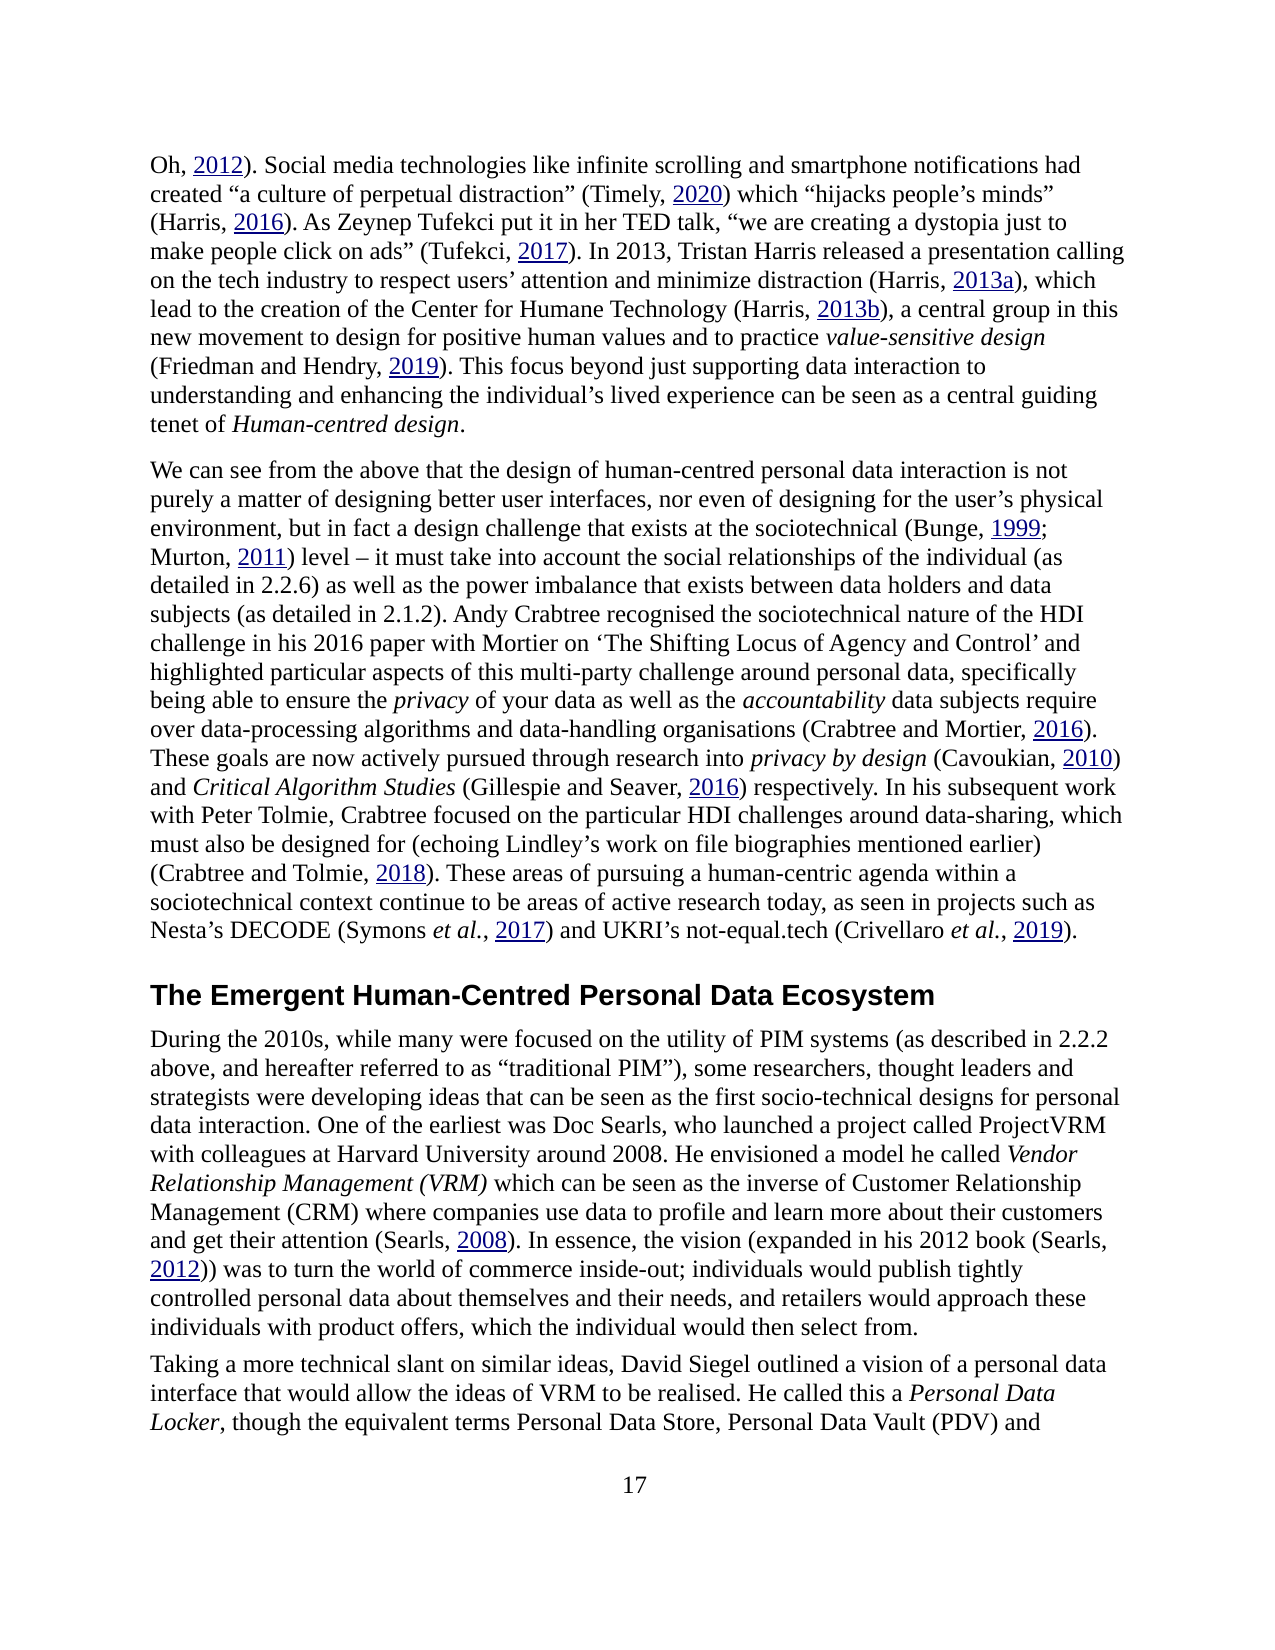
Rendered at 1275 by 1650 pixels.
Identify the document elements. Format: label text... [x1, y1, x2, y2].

text Oh, 2012). Social media technologies like infinite scrolling and smartphone notifications had created “a culture of perpetual distraction” (Timely, 2020) which “hijacks people’s minds” (Harris, 2016). As Zeynep Tufekci put it in her TED talk, “we are creating a dystopia just to make people click on ads” (Tufekci, 2017). In 2013, Tristan Harris released a presentation calling on the tech industry to respect users’ attention and minimize distraction (Harris, 2013a), which lead to the creation of the Center for Humane Technology (Harris, 2013b), a central group in this new movement to design for positive human values and to practice value-sensitive design (Friedman and Hendry, 2019). This focus beyond just supporting data interaction to understanding and enhancing the individual’s lived experience can be seen as a central guiding tenet of Human-centred design. [150, 150, 1125, 437]
subtitle The Emergent Human-Centred Personal Data Ecosystem [150, 978, 1125, 1012]
text We can see from the above that the design of human-centred personal data interaction is not purely a matter of designing better user interfaces, nor even of designing for the user’s physical environment, but in fact a design challenge that exists at the sociotechnical (Bunge, 1999; Murton, 2011) level – it must take into account the social relationships of the individual (as detailed in 2.2.6) as well as the power imbalance that exists between data holders and data subjects (as detailed in 2.1.2). Andy Crabtree recognised the sociotechnical nature of the HDI challenge in his 2016 paper with Mortier on ‘The Shifting Locus of Agency and Control’ and highlighted particular aspects of this multi-party challenge around personal data, specifically being able to ensure the privacy of your data as well as the accountability data subjects require over data-processing algorithms and data-handling organisations (Crabtree and Mortier, 2016). These goals are now actively pursued through research into privacy by design (Cavoukian, 2010) and Critical Algorithm Studies (Gillespie and Seaver, 2016) respectively. In his subsequent work with Peter Tolmie, Crabtree focused on the particular HDI challenges around data-sharing, which must also be designed for (echoing Lindley’s work on file biographies mentioned earlier) (Crabtree and Tolmie, 2018). These areas of pursuing a human-centric agenda within a sociotechnical context continue to be areas of active research today, as seen in projects such as Nesta’s DECODE (Symons et al., 2017) and UKRI’s not-equal.tech (Crivellaro et al., 2019). [150, 455, 1125, 944]
text During the 2010s, while many were focused on the utility of PIM systems (as described in 2.2.2 above, and hereafter referred to as “traditional PIM”), some researchers, thought leaders and strategists were developing ideas that can be seen as the first socio-technical designs for personal data interaction. One of the earliest was Doc Searls, who launched a project called ProjectVRM with colleagues at Harvard University around 2008. He envisioned a model he called Vendor Relationship Management (VRM) which can be seen as the inverse of Customer Relationship Management (CRM) where companies use data to profile and learn more about their customers and get their attention (Searls, 2008). In essence, the vision (expanded in his 2012 book (Searls, 2012)) was to turn the world of commerce inside-out; individuals would publish tightly controlled personal data about themselves and their needs, and retailers would approach these individuals with product offers, which the individual would then select from. [150, 1024, 1125, 1340]
text Taking a more technical slant on similar ideas, David Siegel outlined a vision of a personal data interface that would allow the ideas of VRM to be realised. He called this a Personal Data Locker, though the equivalent terms Personal Data Store, Personal Data Vault (PDV) and [150, 1349, 1125, 1436]
